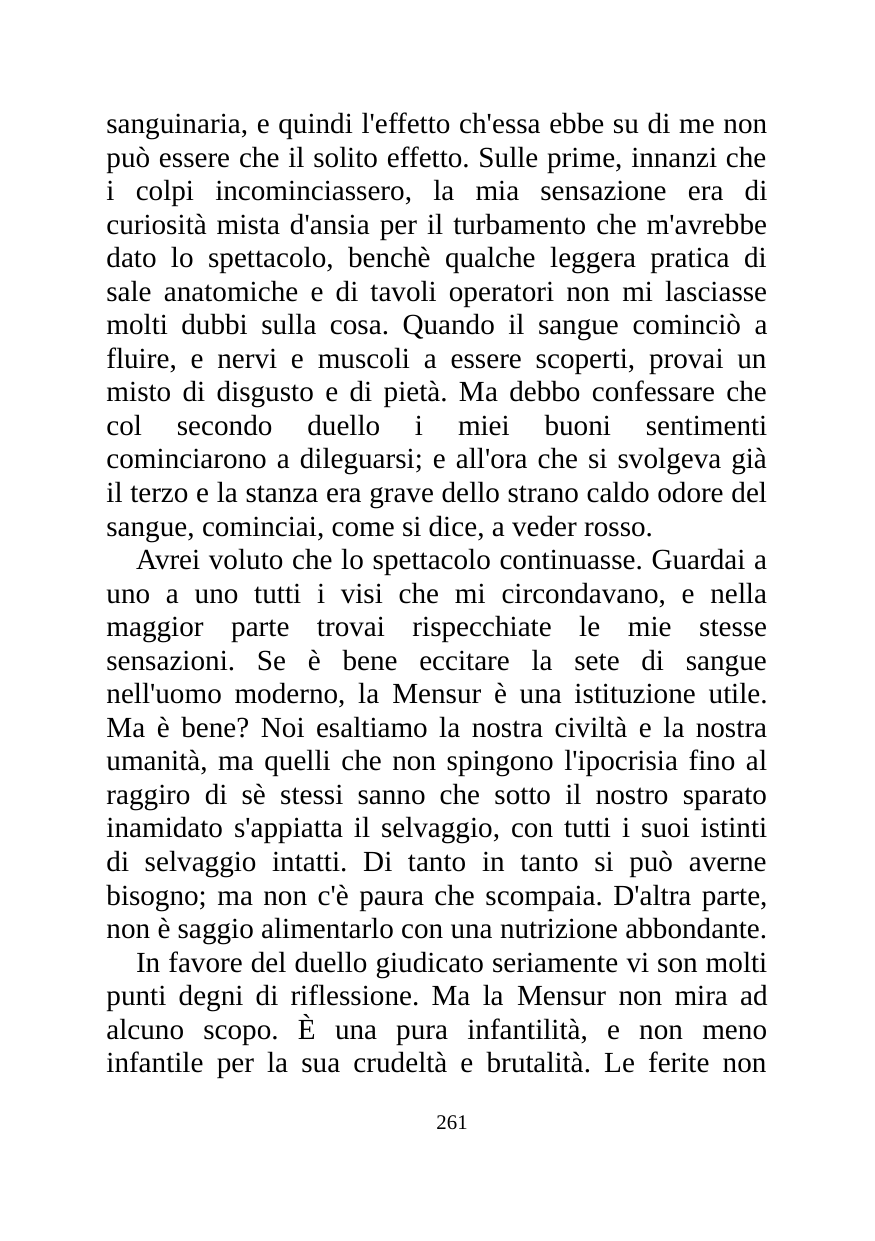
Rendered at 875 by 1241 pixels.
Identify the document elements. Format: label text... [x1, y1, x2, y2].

text Avrei voluto che lo spettacolo continuasse. Guardai a uno a uno tutti i visi che mi circondavano, e nella maggior parte trovai rispecchiate le mie stesse sensazioni. Se è bene eccitare la sete di sangue nell'uomo moderno, la Mensur è una istituzione utile. Ma è bene? Noi esaltiamo la nostra civiltà e la nostra umanità, ma quelli che non spingono l'ipocrisia fino al raggiro di sè stessi sanno che sotto il nostro sparato inamidato s'appiatta il selvaggio, con tutti i suoi istinti di selvaggio intatti. Di tanto in tanto si può averne bisogno; ma non c'è paura che scompaia. D'altra parte, non è saggio alimentarlo con una nutrizione abbondante. [106, 542, 768, 945]
text sanguinaria, e quindi l'effetto ch'essa ebbe su di me non può essere che il solito effetto. Sulle prime, innanzi che i colpi incominciassero, la mia sensazione era di curiosità mista d'ansia per il turbamento che m'avrebbe dato lo spettacolo, benchè qualche leggera pratica di sale anatomiche e di tavoli operatori non mi lasciasse molti dubbi sulla cosa. Quando il sangue cominciò a fluire, e nervi e muscoli a essere scoperti, provai un misto di disgusto e di pietà. Ma debbo confessare che col secondo duello i miei buoni sentimenti cominciarono a dileguarsi; e all'ora che si svolgeva già il terzo e la stanza era grave dello strano caldo odore del sangue, cominciai, come si dice, a veder rosso. [106, 106, 768, 542]
text In favore del duello giudicato seriamente vi son molti punti degni di riflessione. Ma la Mensur non mira ad alcuno scopo. È una pura infantilità, e non meno infantile per la sua crudeltà e brutalità. Le ferite non [106, 945, 768, 1079]
